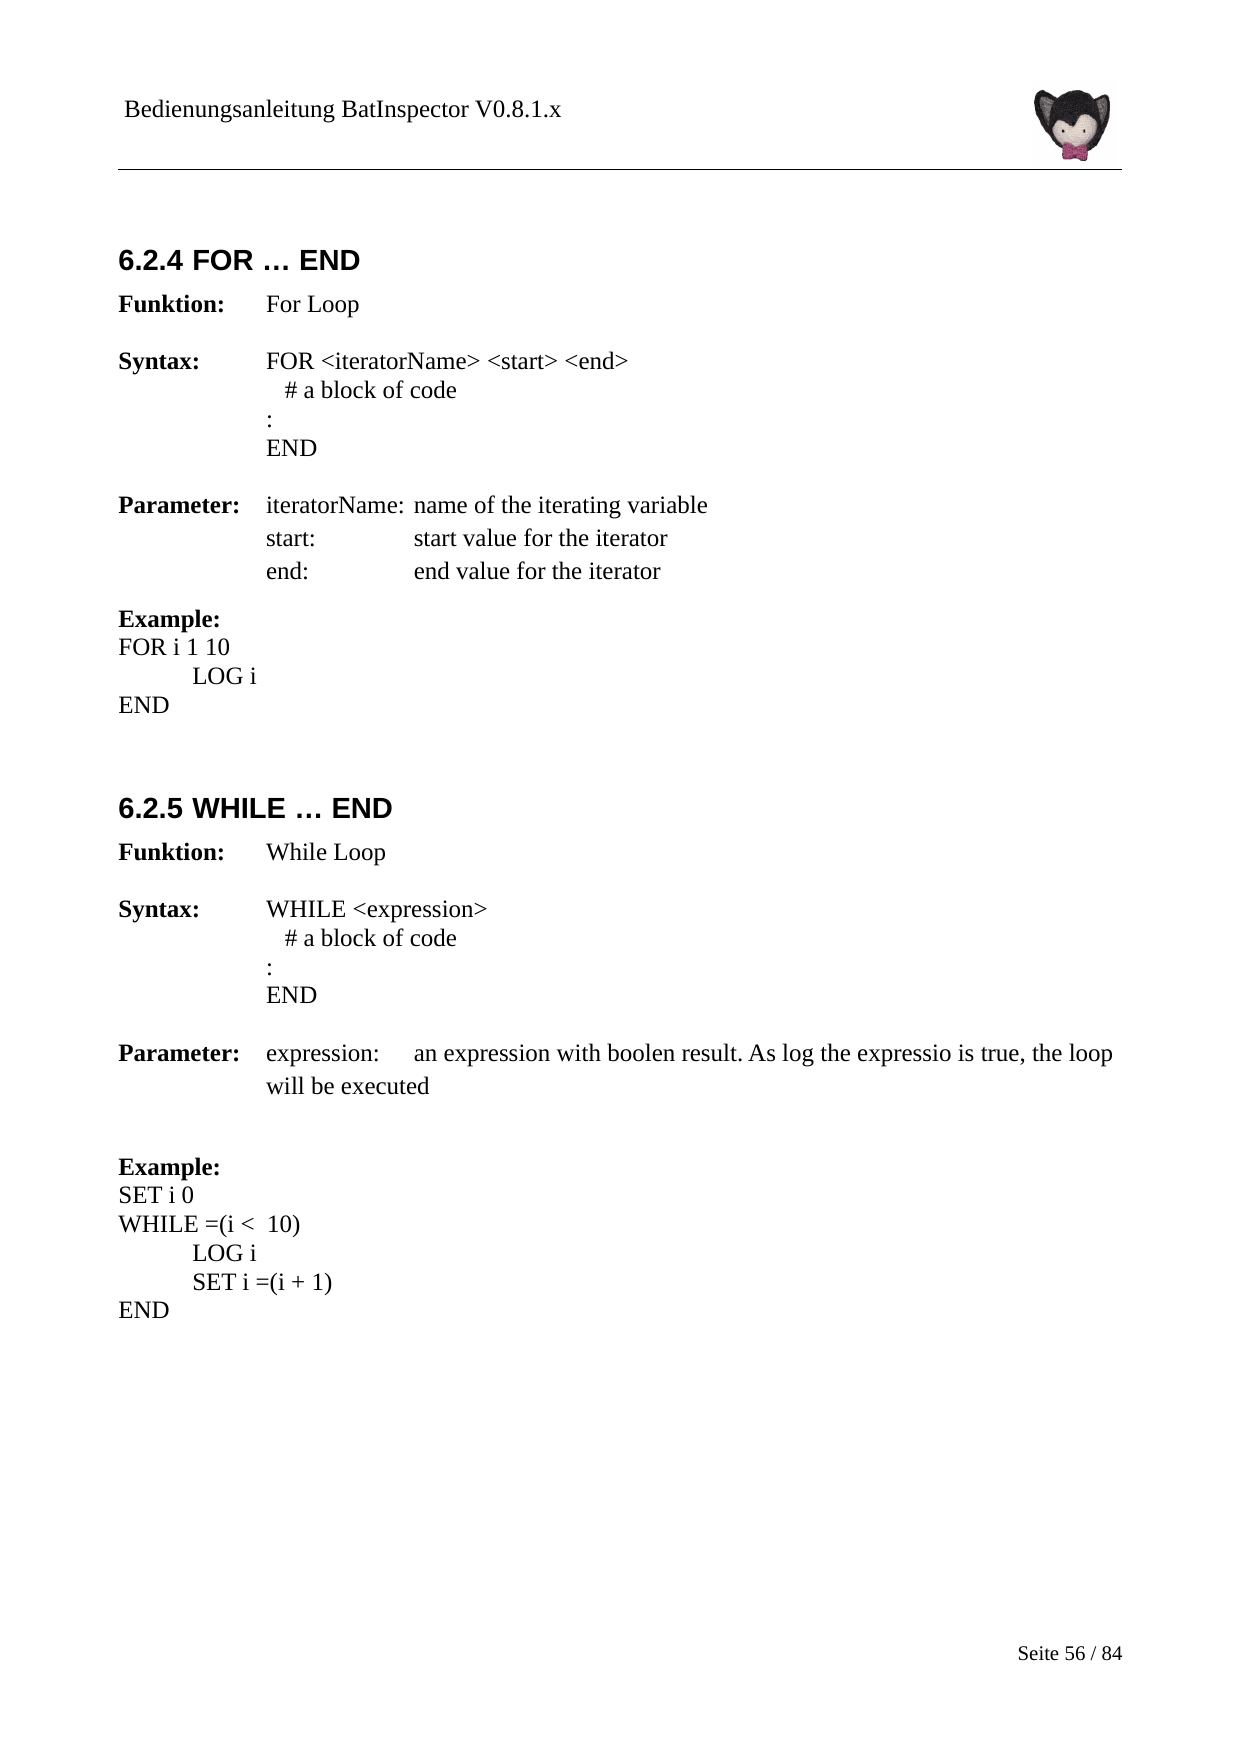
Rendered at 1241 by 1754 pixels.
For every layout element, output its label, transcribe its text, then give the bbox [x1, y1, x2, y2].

picture [1030, 80, 1119, 169]
text LOG i [118, 661, 1122, 690]
subtitle WHILE … END [118, 791, 1122, 824]
text : [118, 952, 1122, 981]
text Example: [118, 1152, 1122, 1181]
text # a block of code [118, 923, 1122, 952]
text Funktion: For Loop [118, 289, 1122, 318]
text Syntax: WHILE <expression> [118, 894, 1122, 923]
text Example: [118, 604, 1122, 632]
text Parameter: iteratorName: name of the iterating variable start: start value for the iterator end: end value for the iterator [118, 490, 1122, 585]
text Syntax: FOR <iteratorName> <start> <end> [118, 346, 1122, 375]
text WHILE =(i < 10) [118, 1209, 1122, 1238]
text # a block of code [118, 375, 1122, 404]
text Parameter: expression: an expression with boolen result. As log the expressio is true, the loop will be executed [118, 1038, 1122, 1133]
subtitle FOR … END [118, 243, 1122, 276]
text END [118, 690, 1122, 719]
text FOR i 1 10 [118, 632, 1122, 661]
text LOG i [118, 1238, 1122, 1267]
text END [118, 1296, 1122, 1324]
text SET i =(i + 1) [118, 1267, 1122, 1296]
text SET i 0 [118, 1181, 1122, 1209]
text END [118, 433, 1122, 461]
text : [118, 404, 1122, 433]
text Funktion: While Loop [118, 837, 1122, 866]
text END [118, 981, 1122, 1009]
